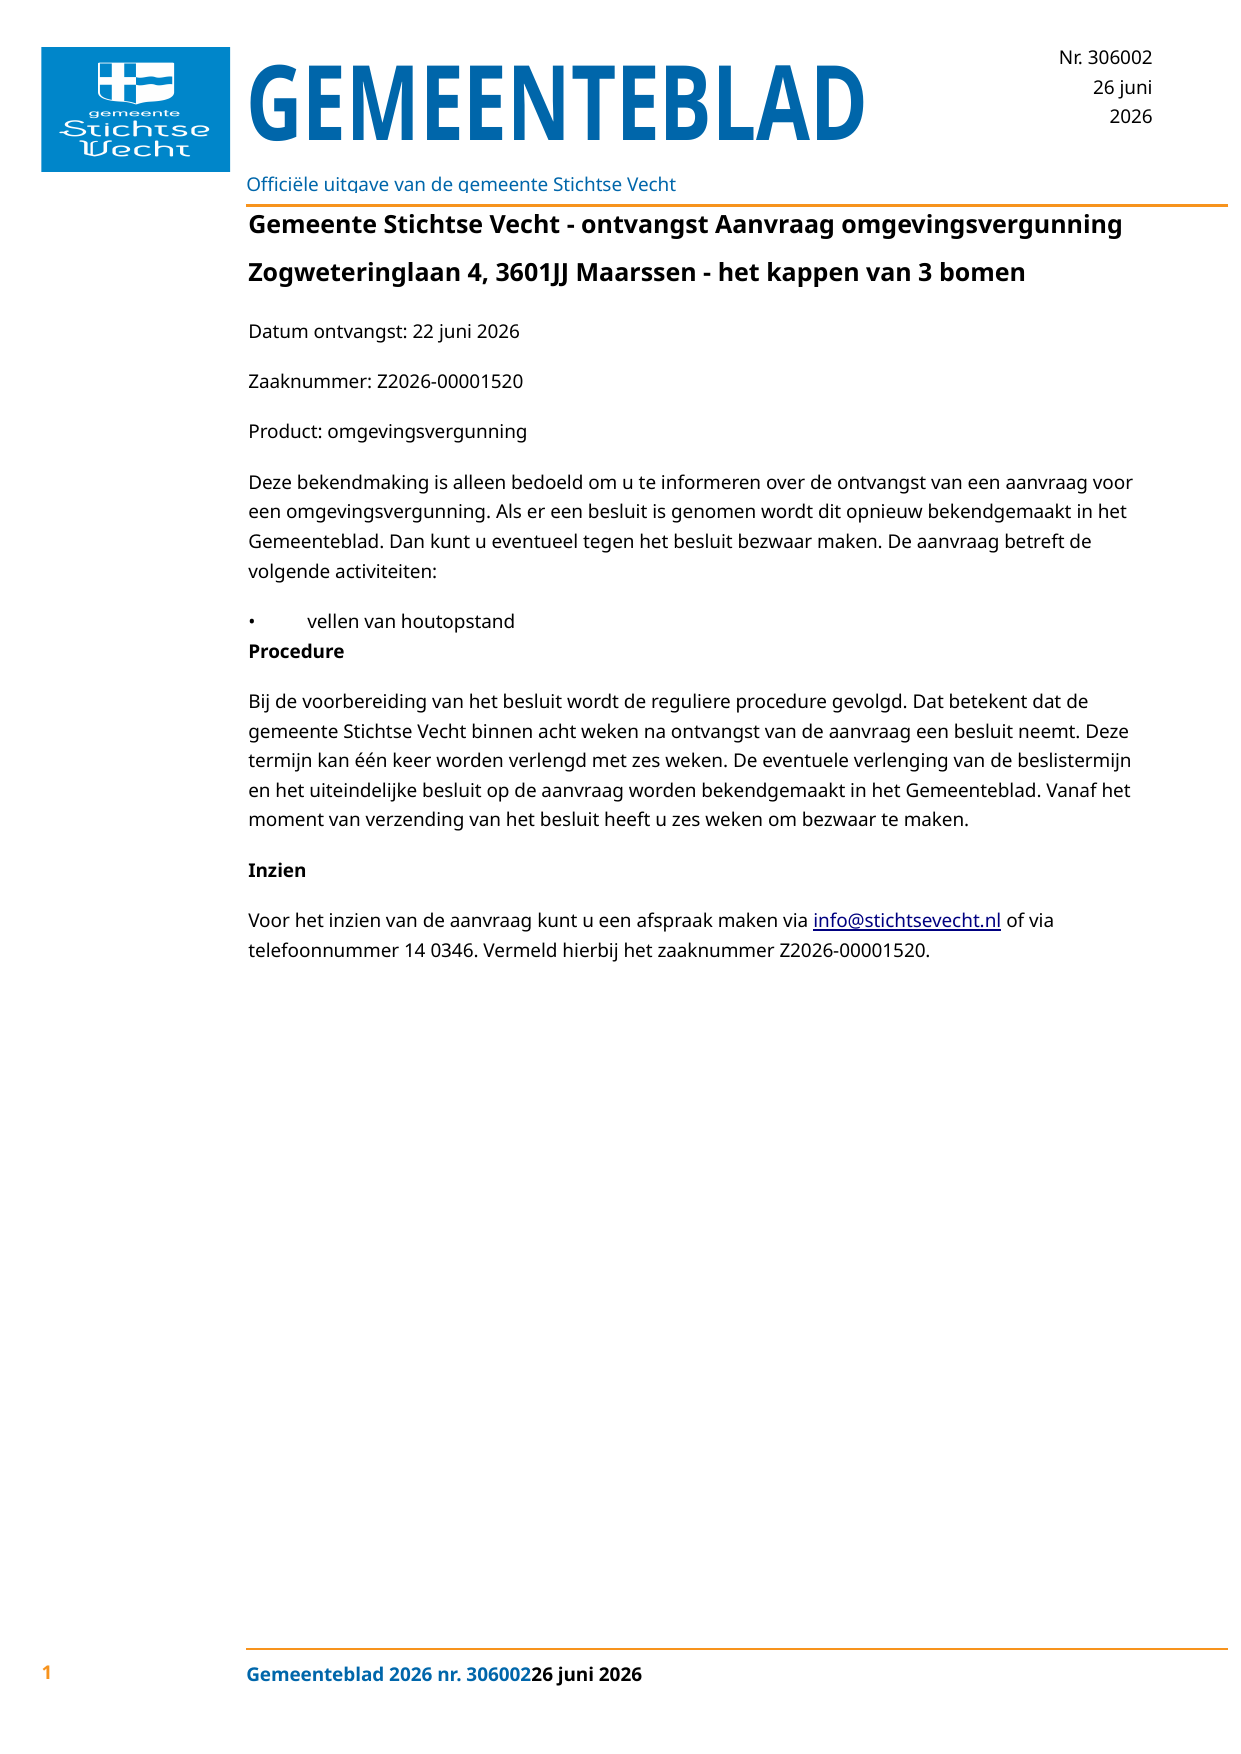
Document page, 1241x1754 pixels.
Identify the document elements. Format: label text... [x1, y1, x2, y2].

text Gemeente Stichtse Vecht - ontvangst Aanvraag omgevingsvergunning Zogweteringlaan 4, 3601JJ Maarssen - het kappen van 3 bomen [248, 207, 1152, 288]
picture [99, 63, 135, 101]
text Voor het inzien van de aanvraag kunt u een afspraak maken via info@stichtsevecht.nl of via telefoonnummer 14 0346. Vermeld hierbij het zaaknummer Z2026-00001520. [248, 907, 1152, 963]
text Deze bekendmaking is alleen bedoeld om u te informeren over de ontvangst van een aanvraag voor een omgevingsvergunning. Als er een besluit is genomen wordt dit opnieuw bekendgemaakt in het Gemeenteblad. Dan kunt u eventueel tegen het besluit bezwaar maken. De aanvraag betreft de volgende activiteiten: [248, 469, 1152, 584]
text Inzien [248, 857, 1152, 883]
text Bij de voorbereiding van het besluit wordt de reguliere procedure gevolgd. Dat betekent dat de gemeente Stichtse Vecht binnen acht weken na ontvangst van de aanvraag een besluit neemt. Deze termijn kan één keer worden verlengd met zes weken. De eventuele verlenging van de beslistermijn en het uiteindelijke besluit op de aanvraag worden bekendgemaakt in het Gemeenteblad. Vanaf het moment van verzending van het besluit heeft u zes weken om bezwaar te maken. [248, 688, 1152, 832]
text Procedure [248, 638, 1152, 664]
list vellen van houtopstand [248, 608, 1152, 634]
text Datum ontvangst: 22 juni 2026 [248, 318, 1152, 344]
text Product: omgevingsvergunning [248, 419, 1152, 444]
picture [137, 63, 174, 103]
text Zaaknummer: Z2026-00001520 [248, 368, 1152, 394]
